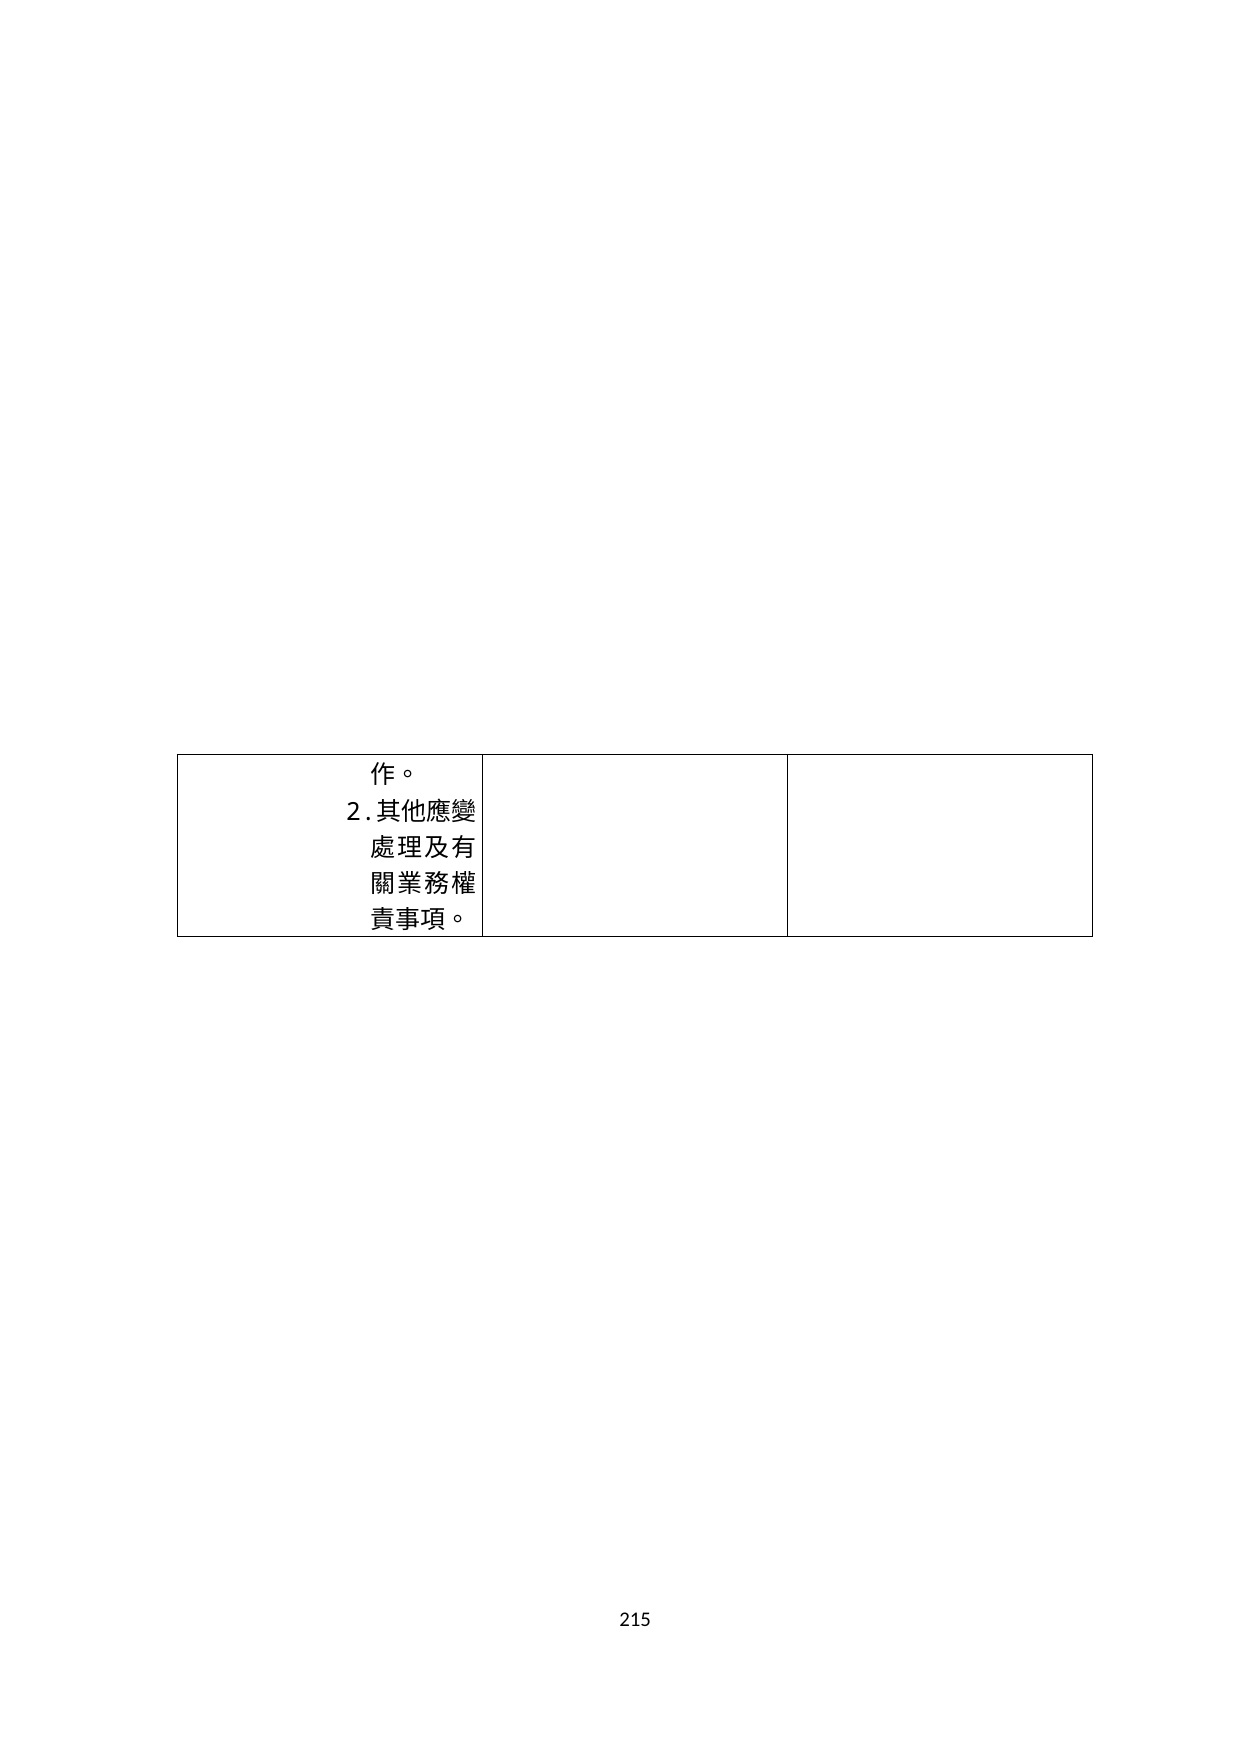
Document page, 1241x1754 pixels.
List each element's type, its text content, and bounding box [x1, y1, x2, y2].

table_cell [788, 755, 1092, 936]
table_cell 作。 2.其他應變處理及有關業務權責事項。 [178, 755, 482, 936]
